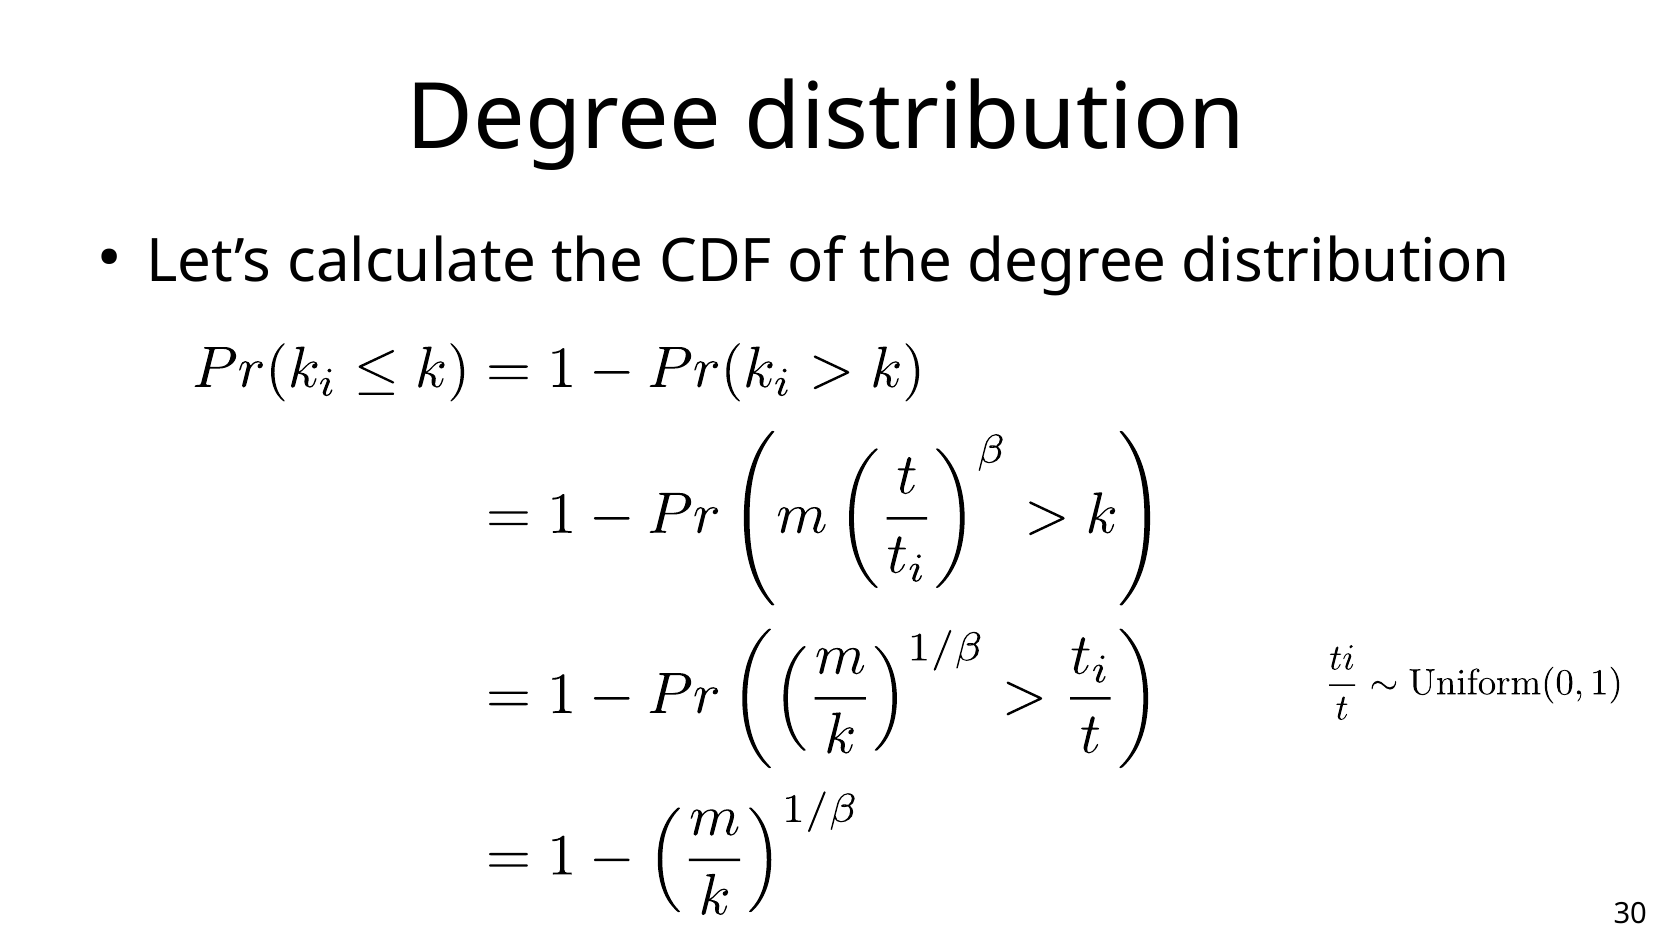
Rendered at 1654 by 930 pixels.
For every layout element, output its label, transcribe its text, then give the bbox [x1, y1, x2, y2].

text_box [1329, 645, 1623, 721]
list Let’s calculate the CDF of the degree distribution [82, 217, 1571, 301]
title Degree distribution [82, 1, 1571, 217]
text_box [192, 343, 1164, 916]
